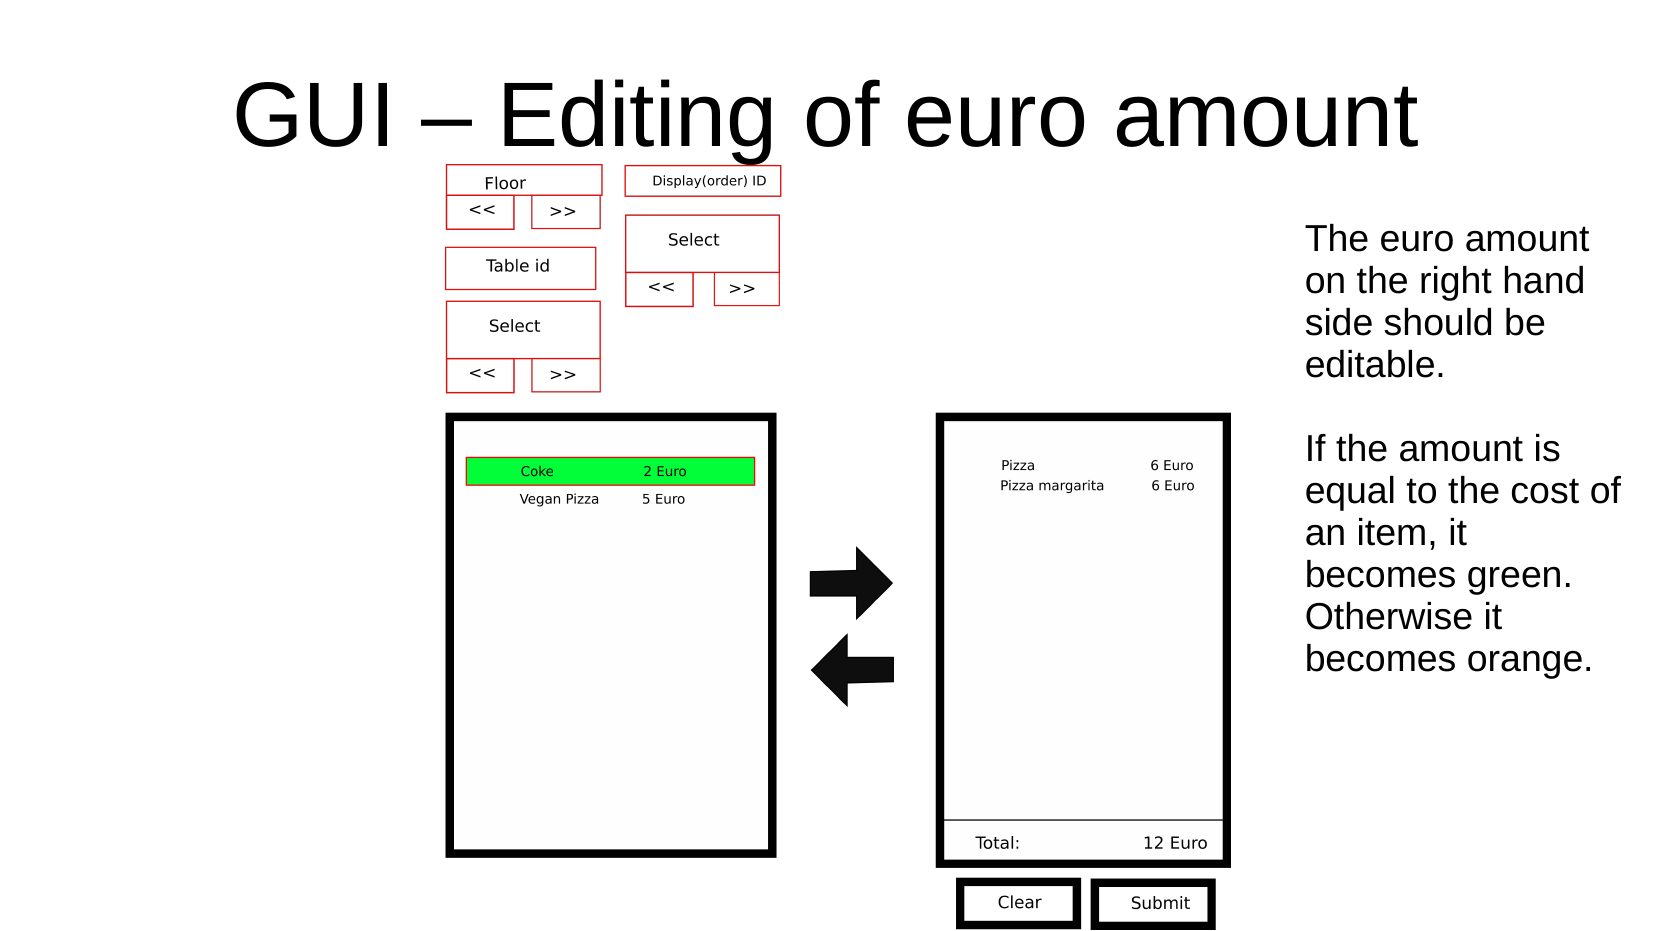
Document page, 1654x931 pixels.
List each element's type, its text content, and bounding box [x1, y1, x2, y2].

title GUI – Editing of euro amount [82, 37, 1571, 193]
text_box The euro amount on the right hand side should be editable. If the amount is equal to the cost of an item, it becomes green. Otherwise it becomes orange. [1290, 210, 1643, 931]
picture [445, 164, 1231, 931]
